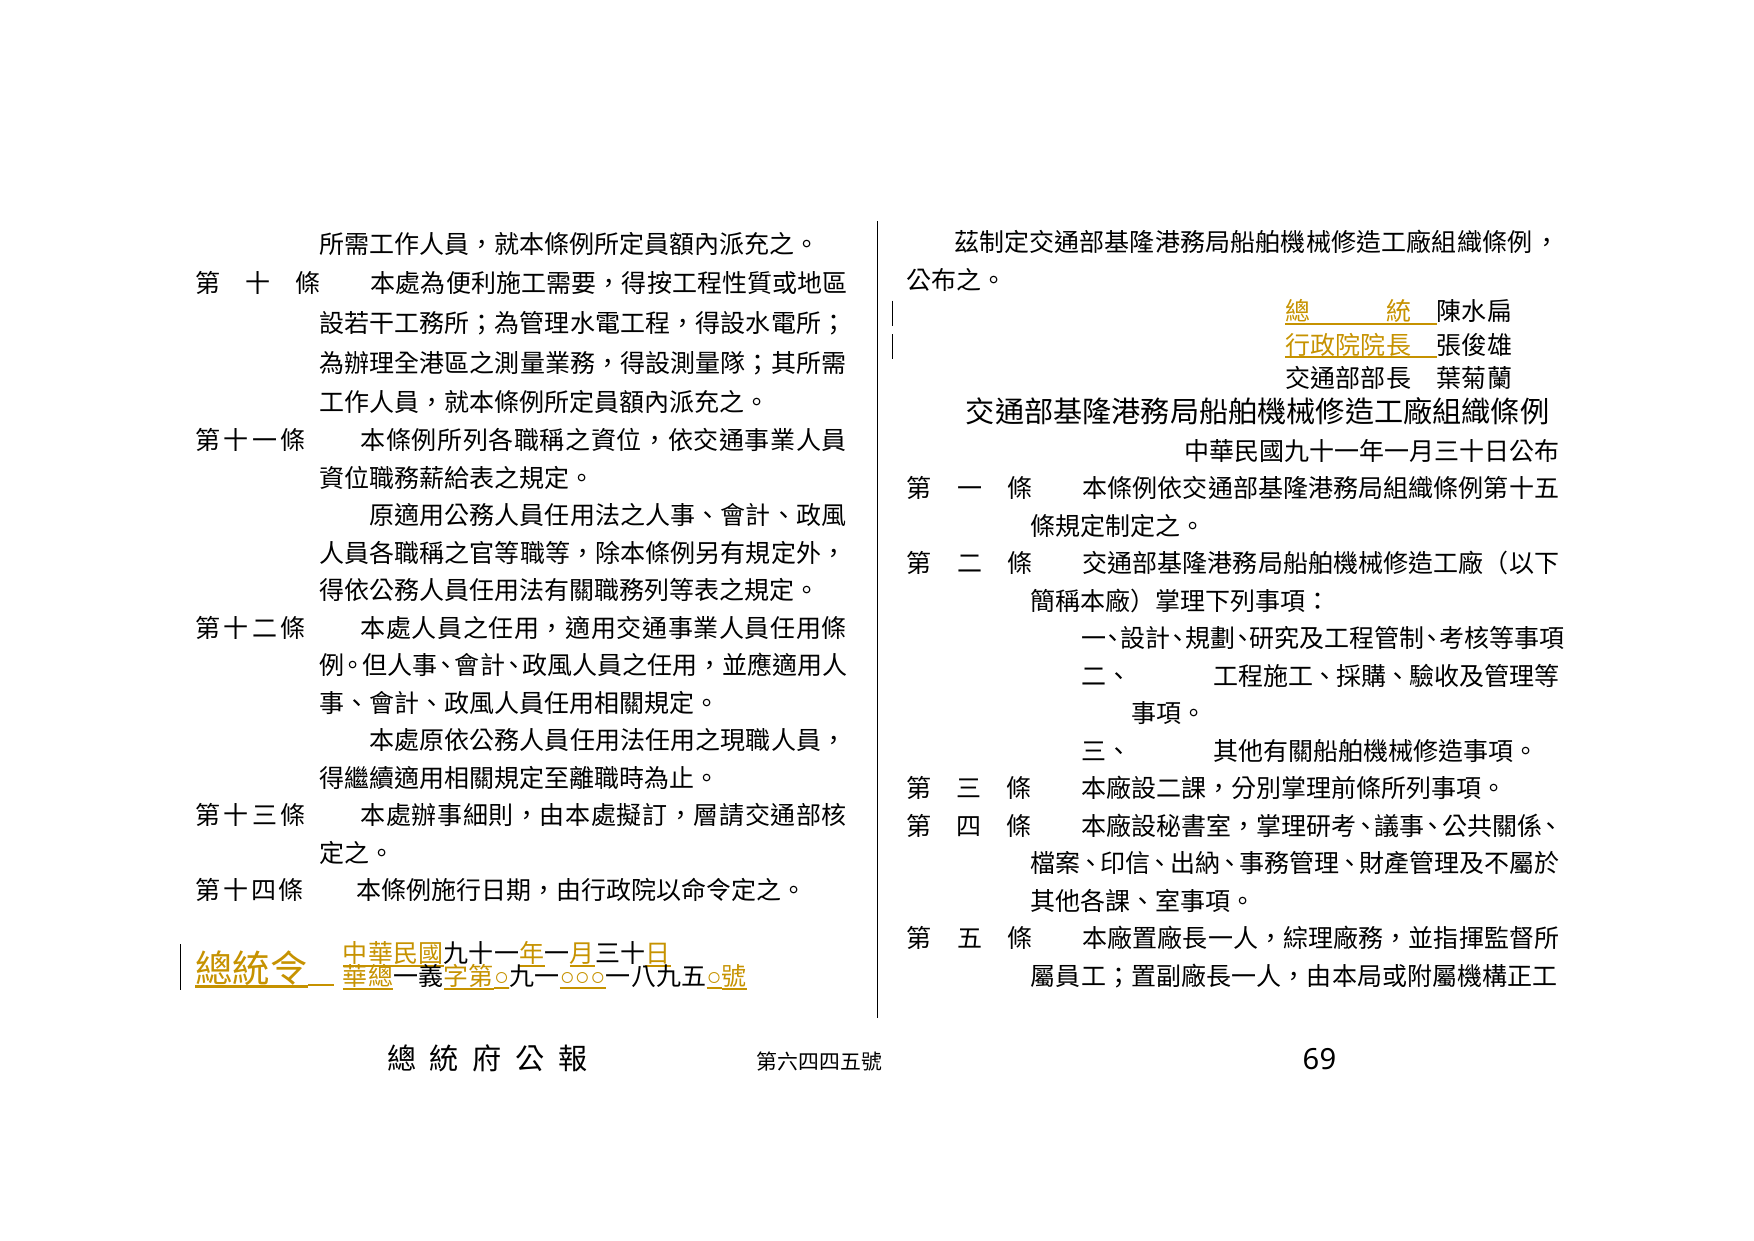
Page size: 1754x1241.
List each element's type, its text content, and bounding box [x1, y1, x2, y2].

text 第十四條 本條例施行日期，由行政院以命令定之。 [195, 869, 847, 907]
text 交通部部長 葉菊蘭 [907, 367, 1512, 392]
text 第十一條 本條例所列各職稱之資位，依交通事業人員資位職務薪給表之規定。 [195, 419, 847, 494]
text 原適用公務人員任用法之人事、會計、政風人員各職稱之官等職等，除本條例另有規定外，得依公務人員任用法有關職務列等表之規定。 [319, 494, 847, 607]
table_header 中華民國九十一年一月三十日 華總一義字第○九一○○○一八九五○號 [340, 945, 852, 990]
text 總 統 陳水扁 [907, 301, 1512, 326]
text 交通部基隆港務局船舶機械修造工廠組織條例 [966, 392, 1559, 430]
text 第十三條 本處辦事細則，由本處擬訂，層請交通部核定之。 [195, 794, 847, 869]
text 所需工作人員，就本條例所定員額內派充之。 [195, 222, 847, 261]
text 行政院院長 張俊雄 [907, 334, 1512, 359]
list 工程施工、採購、驗收及管理等事項。 [1081, 655, 1559, 730]
list 其他有關船舶機械修造事項。 [1081, 730, 1559, 767]
text 第 三 條 本廠設二課，分別掌理前條所列事項。 [907, 767, 1559, 805]
text 一、設計、規劃、研究及工程管制、考核等事項。 [1081, 617, 1559, 655]
text 茲制定交通部基隆港務局船舶機械修造工廠組織條例，公布之。 [907, 222, 1559, 297]
text 本處原依公務人員任用法任用之現職人員，得繼續適用相關規定至離職時為止。 [319, 719, 847, 794]
text 中華民國九十一年一月三十日公布 [907, 430, 1559, 467]
text 第 四 條 本廠設秘書室，掌理研考、議事、公共關係、檔案、印信、出納、事務管理、財產管理及不屬於其他各課、室事項。 [907, 805, 1559, 917]
table_header 總統令 [192, 945, 340, 990]
text 第 一 條 本條例依交通部基隆港務局組織條例第十五條規定制定之。 [907, 467, 1559, 542]
text 第 五 條 本廠置廠長一人，綜理廠務，並指揮監督所屬員工；置副廠長一人，由本局或附屬機構正工 [907, 917, 1559, 992]
text 第十二條 本處人員之任用，適用交通事業人員任用條例。但人事、會計、政風人員之任用，並應適用人事、會計、政風人員任用相關規定。 [195, 607, 847, 719]
text 第 十 條 本處為便利施工需要，得按工程性質或地區設若干工務所；為管理水電工程，得設水電所；為辦理全港區之測量業務，得設測量隊；其所需工作人員，就本條例所定員額內派充之。 [195, 261, 847, 419]
text 第 二 條 交通部基隆港務局船舶機械修造工廠（以下簡稱本廠）掌理下列事項： [907, 542, 1559, 617]
